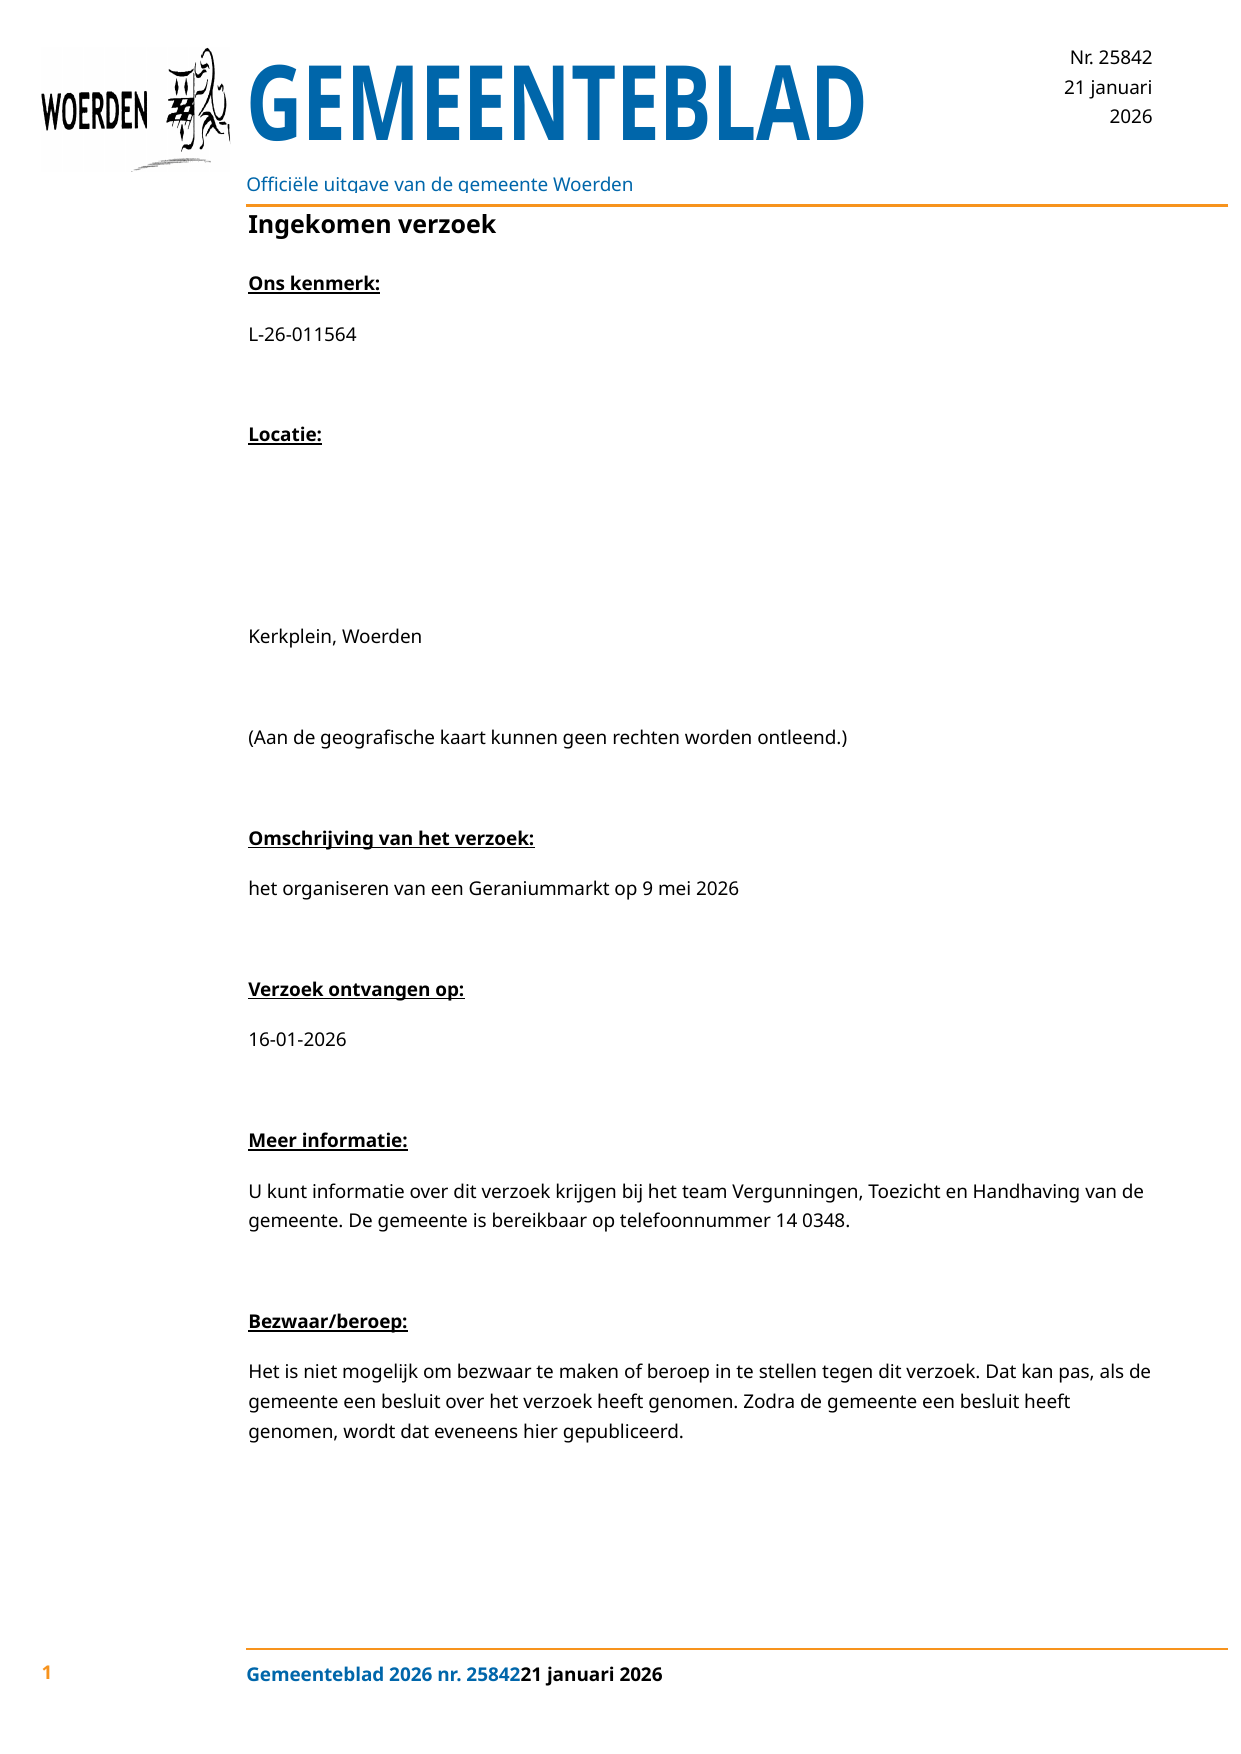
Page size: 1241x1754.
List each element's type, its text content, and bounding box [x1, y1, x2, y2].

text Omschrijving van het verzoek: [248, 825, 1152, 851]
text Ingekomen verzoek [248, 207, 1152, 241]
text Ons kenmerk: [248, 270, 1152, 296]
text Het is niet mogelijk om bezwaar te maken of beroep in te stellen tegen dit verzoek. Dat kan pas, als de gemeente een besluit over het verzoek heeft genomen. Zodra de gemeente een besluit heeft genomen, wordt dat eveneens hier gepubliceerd. [248, 1359, 1152, 1443]
text Kerkplein, Woerden [248, 623, 1152, 649]
text (Aan de geografische kaart kunnen geen rechten worden ontleend.) [248, 724, 1152, 750]
text het organiseren van een Geraniummarkt op 9 mei 2026 [248, 875, 1152, 901]
text Meer informatie: [248, 1127, 1152, 1153]
picture [41, 47, 231, 172]
text U kunt informatie over dit verzoek krijgen bij het team Vergunningen, Toezicht en Handhaving van de gemeente. De gemeente is bereikbaar op telefoonnummer 14 0348. [248, 1178, 1152, 1233]
text L-26-011564 [248, 321, 1152, 346]
text Verzoek ontvangen op: [248, 976, 1152, 1002]
text 16-01-2026 [248, 1027, 1152, 1052]
text Bezwaar/beroep: [248, 1308, 1152, 1334]
text Locatie: [248, 422, 1152, 447]
